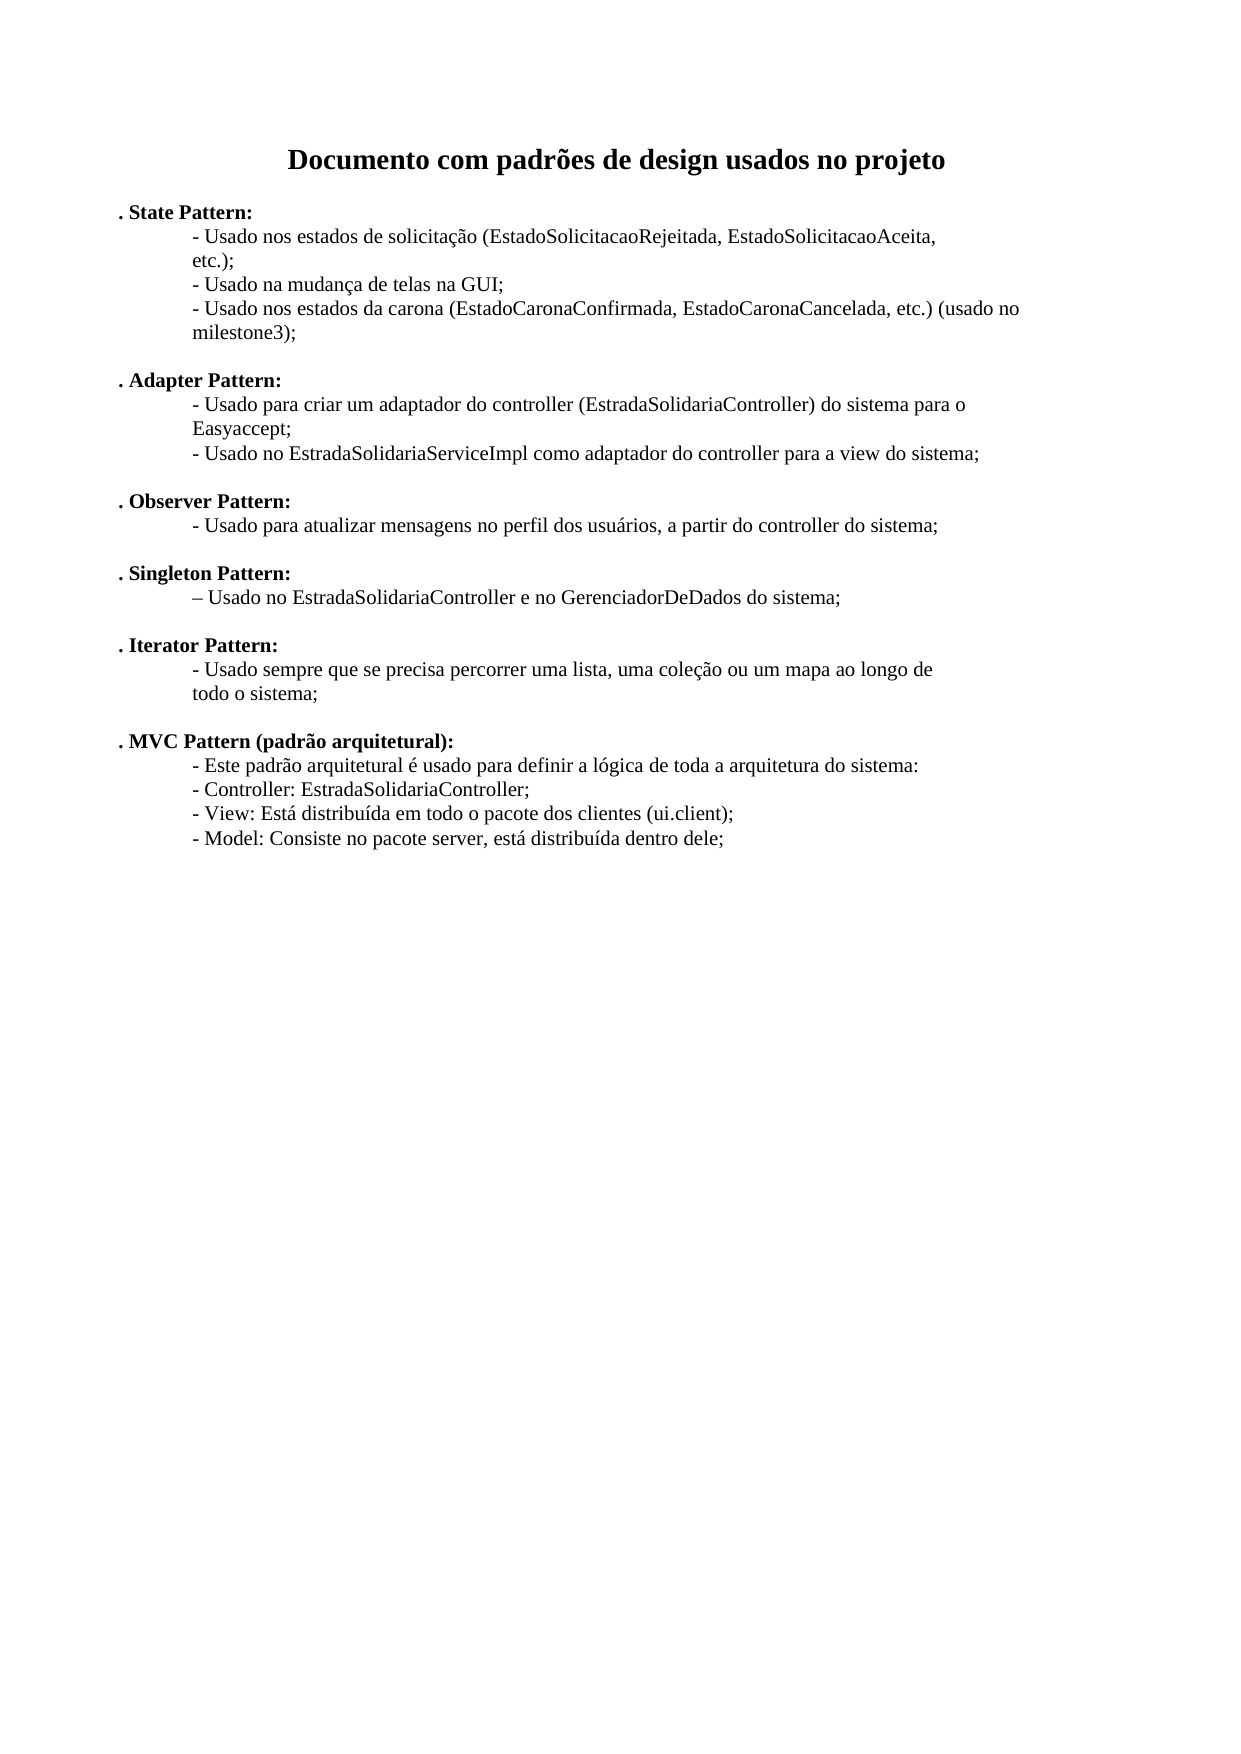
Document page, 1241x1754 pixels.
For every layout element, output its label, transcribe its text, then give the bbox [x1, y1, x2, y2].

text - Usado para criar um adaptador do controller (EstradaSolidariaController) do sistema para o [192, 392, 1122, 416]
text - Usado para atualizar mensagens no perfil dos usuários, a partir do controller do sistema; [192, 513, 1122, 537]
text - Usado na mudança de telas na GUI; [192, 272, 1122, 296]
text . Iterator Pattern: [118, 633, 1122, 657]
text Documento com padrões de design usados no projeto [118, 142, 1122, 176]
text - Usado nos estados da carona (EstadoCaronaConfirmada, EstadoCaronaCancelada, etc.) (usado no milestone3); [192, 296, 1122, 344]
text . State Pattern: [118, 200, 1122, 224]
text - Usado no EstradaSolidariaServiceImpl como adaptador do controller para a view do sistema; [118, 440, 1122, 464]
text – Usado no EstradaSolidariaController e no GerenciadorDeDados do sistema; [118, 585, 1122, 609]
text . Observer Pattern: [118, 488, 1122, 513]
text Easyaccept; [118, 416, 1122, 440]
text . MVC Pattern (padrão arquitetural): [118, 729, 1122, 753]
text - Model: Consiste no pacote server, está distribuída dentro dele; [118, 825, 1122, 849]
text - Este padrão arquitetural é usado para definir a lógica de toda a arquitetura do sistema: [118, 753, 1122, 777]
text - View: Está distribuída em todo o pacote dos clientes (ui.client); [118, 801, 1122, 825]
text - Usado nos estados de solicitação (EstadoSolicitacaoRejeitada, EstadoSolicitacaoAceita, [192, 224, 1122, 248]
text etc.); [192, 248, 1122, 272]
text todo o sistema; [118, 681, 1122, 705]
text . Singleton Pattern: [118, 561, 1122, 585]
text - Controller: EstradaSolidariaController; [118, 777, 1122, 801]
text - Usado sempre que se precisa percorrer uma lista, uma coleção ou um mapa ao longo de [118, 657, 1122, 681]
text . Adapter Pattern: [118, 368, 1122, 392]
